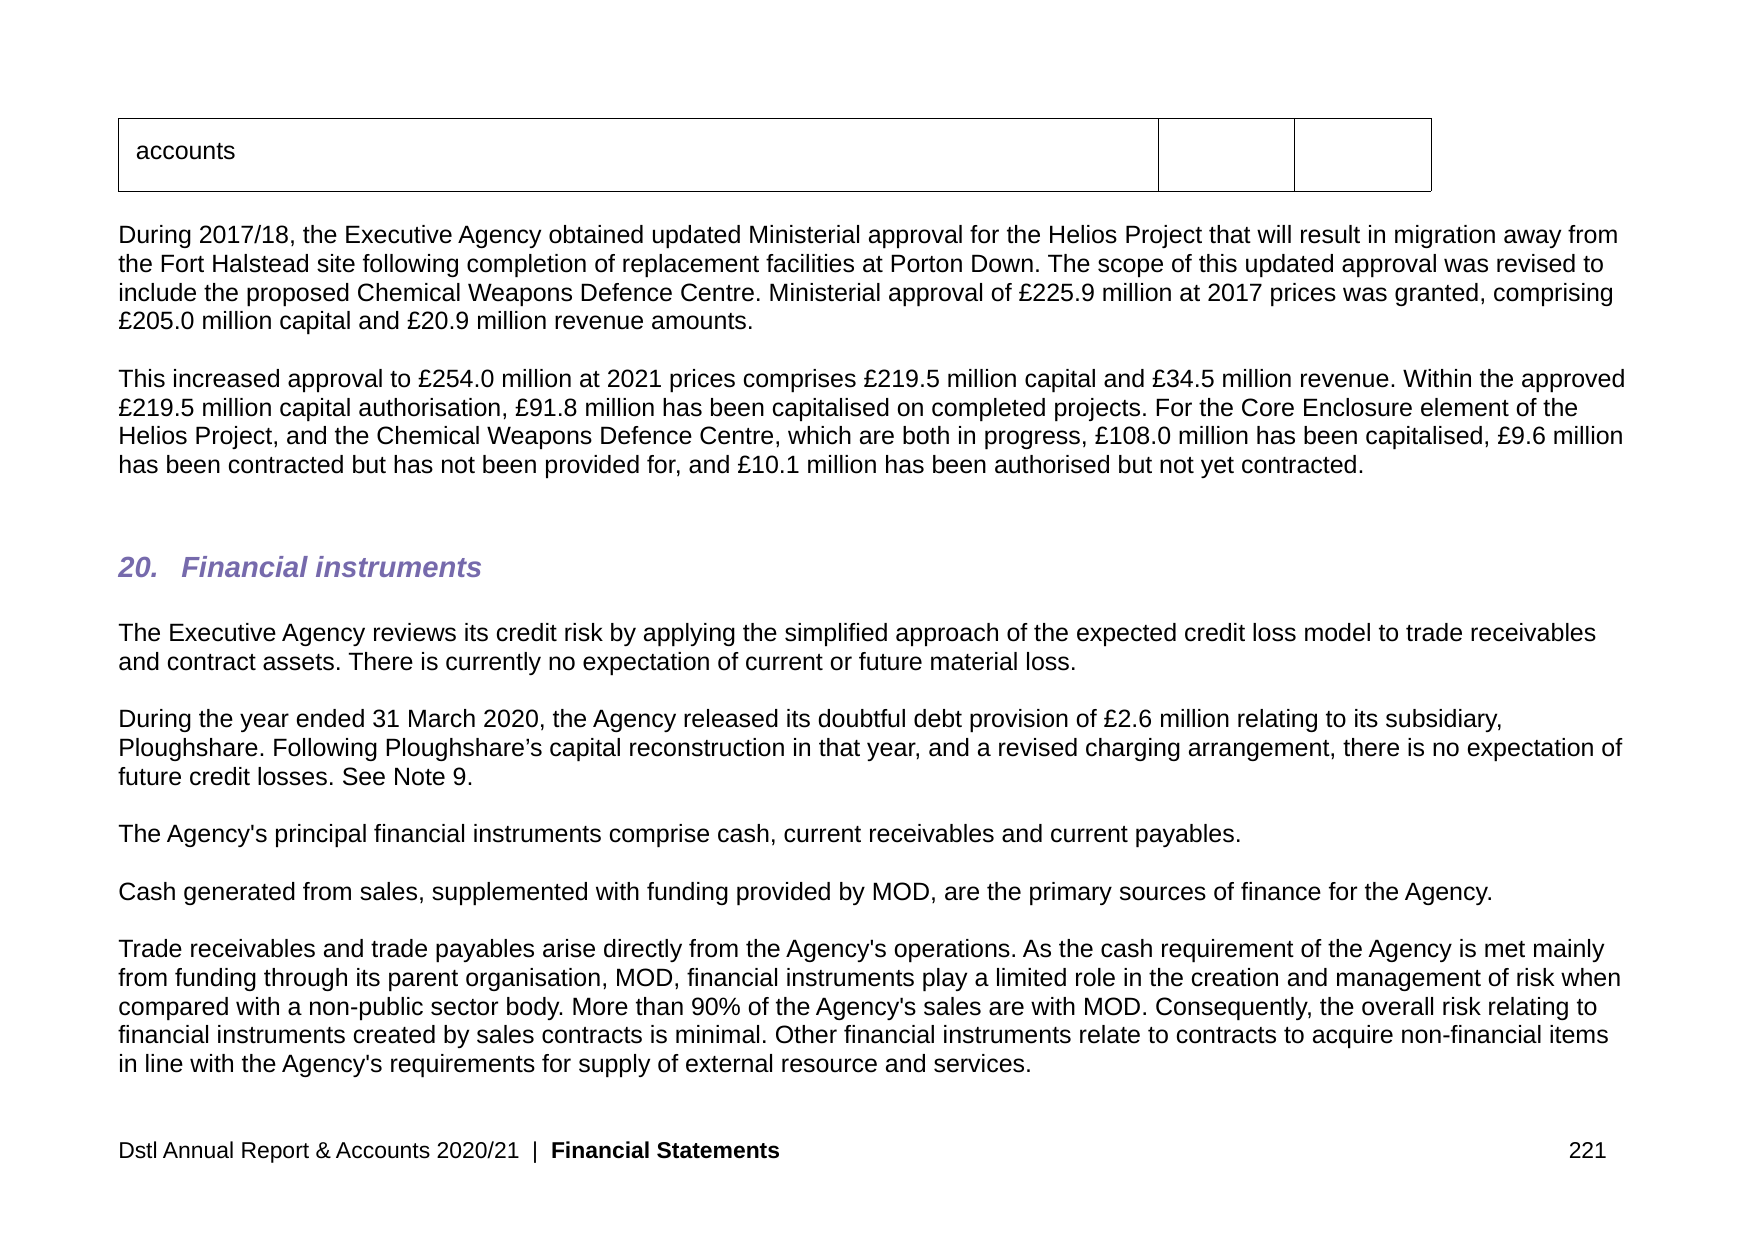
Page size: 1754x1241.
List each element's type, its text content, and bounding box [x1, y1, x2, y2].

text During 2017/18, the Executive Agency obtained updated Ministerial approval for the Helios Project that will result in migration away from the Fort Halstead site following completion of replacement facilities at Porton Down. The scope of this updated approval was revised to include the proposed Chemical Weapons Defence Centre. Ministerial approval of £225.9 million at 2017 prices was granted, comprising £205.0 million capital and £20.9 million revenue amounts. [118, 220, 1636, 335]
text The Agency's principal financial instruments comprise cash, current receivables and current payables. [118, 819, 1636, 848]
table_cell accounts [119, 119, 1158, 191]
text Trade receivables and trade payables arise directly from the Agency's operations. As the cash requirement of the Agency is met mainly from funding through its parent organisation, MOD, financial instruments play a limited role in the creation and management of risk when compared with a non-public sector body. More than 90% of the Agency's sales are with MOD. Consequently, the overall risk relating to financial instruments created by sales contracts is minimal. Other financial instruments relate to contracts to acquire non-financial items in line with the Agency's requirements for supply of external resource and services. [118, 934, 1636, 1078]
table_cell [1295, 119, 1431, 191]
text During the year ended 31 March 2020, the Agency released its doubtful debt provision of £2.6 million relating to its subsidiary, Ploughshare. Following Ploughshare’s capital reconstruction in that year, and a revised charging arrangement, there is no expectation of future credit losses. See Note 9. [118, 704, 1636, 790]
text Cash generated from sales, supplemented with funding provided by MOD, are the primary sources of finance for the Agency. [118, 876, 1636, 905]
subtitle 20. Financial instruments [118, 550, 1636, 583]
text This increased approval to £254.0 million at 2021 prices comprises £219.5 million capital and £34.5 million revenue. Within the approved £219.5 million capital authorisation, £91.8 million has been capitalised on completed projects. For the Core Enclosure element of the Helios Project, and the Chemical Weapons Defence Centre, which are both in progress, £108.0 million has been capitalised, £9.6 million has been contracted but has not been provided for, and £10.1 million has been authorised but not yet contracted. [118, 364, 1636, 479]
text The Executive Agency reviews its credit risk by applying the simplified approach of the expected credit loss model to trade receivables and contract assets. There is currently no expectation of current or future material loss. [118, 618, 1636, 675]
table_cell [1159, 119, 1294, 191]
